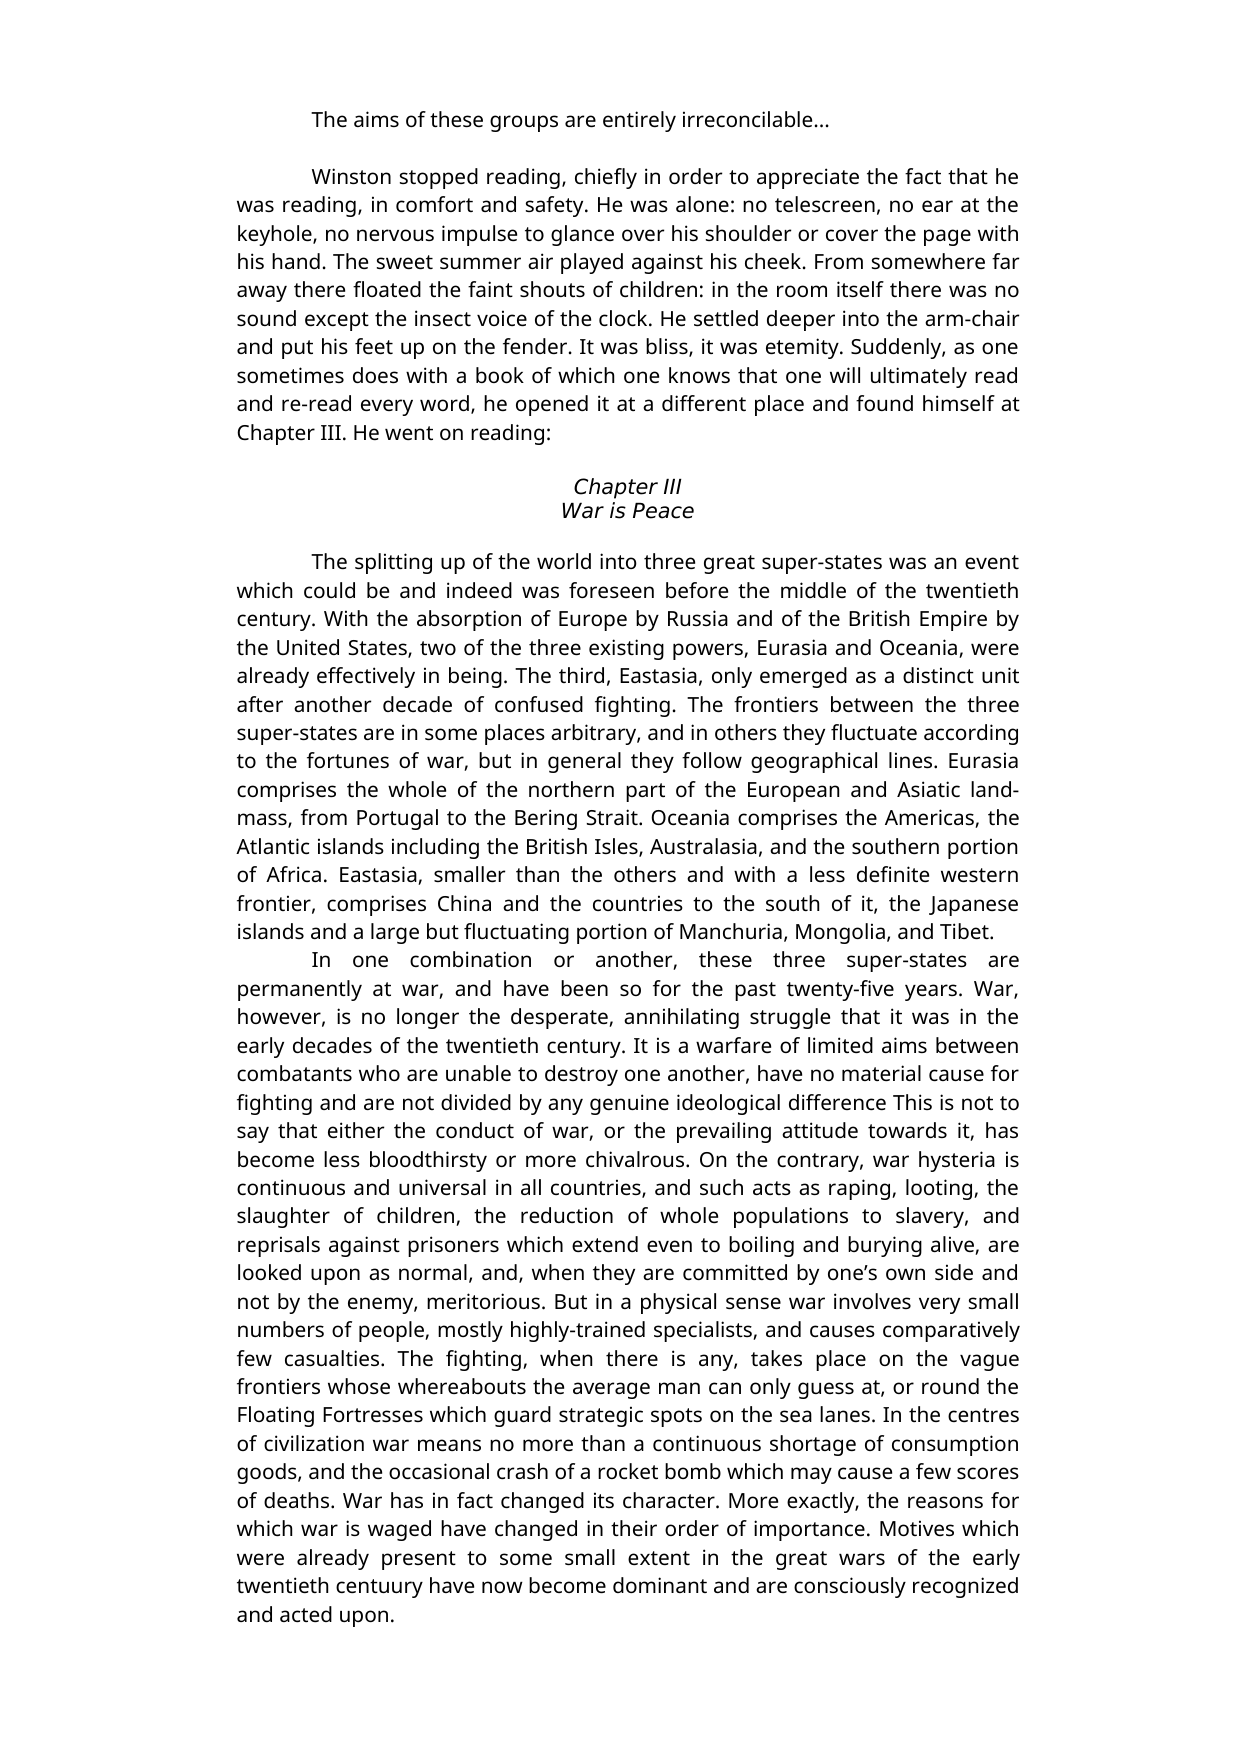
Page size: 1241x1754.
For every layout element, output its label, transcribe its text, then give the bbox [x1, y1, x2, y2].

text Chapter III [236, 475, 1021, 499]
text In one combination or another, these three super-states are permanently at war, and have been so for the past twenty-five years. War, however, is no longer the desperate, annihilating struggle that it was in the early decades of the twentieth century. It is a warfare of limited aims between combatants who are unable to destroy one another, have no material cause for fighting and are not divided by any genuine ideological difference This is not to say that either the conduct of war, or the prevailing attitude towards it, has become less bloodthirsty or more chivalrous. On the contrary, war hysteria is continuous and universal in all countries, and such acts as raping, looting, the slaughter of children, the reduction of whole populations to slavery, and reprisals against prisoners which extend even to boiling and burying alive, are looked upon as normal, and, when they are committed by one’s own side and not by the enemy, meritorious. But in a physical sense war involves very small numbers of people, mostly highly-trained specialists, and causes comparatively few casualties. The fighting, when there is any, takes place on the vague frontiers whose whereabouts the average man can only guess at, or round the Floating Fortresses which guard strategic spots on the sea lanes. In the centres of civilization war means no more than a continuous shortage of consumption goods, and the occasional crash of a rocket bomb which may cause a few scores of deaths. War has in fact changed its character. More exactly, the reasons for which war is waged have changed in their order of importance. Motives which were already present to some small extent in the great wars of the early twentieth centuury have now become dominant and are consciously recognized and acted upon. [236, 946, 1021, 1628]
text The splitting up of the world into three great super-states was an event which could be and indeed was foreseen before the middle of the twentieth century. With the absorption of Europe by Russia and of the British Empire by the United States, two of the three existing powers, Eurasia and Oceania, were already effectively in being. The third, Eastasia, only emerged as a distinct unit after another decade of confused fighting. The frontiers between the three super-states are in some places arbitrary, and in others they fluctuate according to the fortunes of war, but in general they follow geographical lines. Eurasia comprises the whole of the northern part of the European and Asiatic land-mass, from Portugal to the Bering Strait. Oceania comprises the Americas, the Atlantic islands including the British Isles, Australasia, and the southern portion of Africa. Eastasia, smaller than the others and with a less definite western frontier, comprises China and the countries to the south of it, the Japanese islands and a large but fluctuating portion of Manchuria, Mongolia, and Tibet. [236, 547, 1021, 946]
text The aims of these groups are entirely irreconcilable... [236, 105, 1021, 133]
text War is Peace [236, 499, 1021, 523]
text Winston stopped reading, chiefly in order to appreciate the fact that he was reading, in comfort and safety. He was alone: no telescreen, no ear at the keyhole, no nervous impulse to glance over his shoulder or cover the page with his hand. The sweet summer air played against his cheek. From somewhere far away there floated the faint shouts of children: in the room itself there was no sound except the insect voice of the clock. He settled deeper into the arm-chair and put his feet up on the fender. It was bliss, it was etemity. Suddenly, as one sometimes does with a book of which one knows that one will ultimately read and re-read every word, he opened it at a different place and found himself at Chapter III. He went on reading: [236, 162, 1021, 446]
